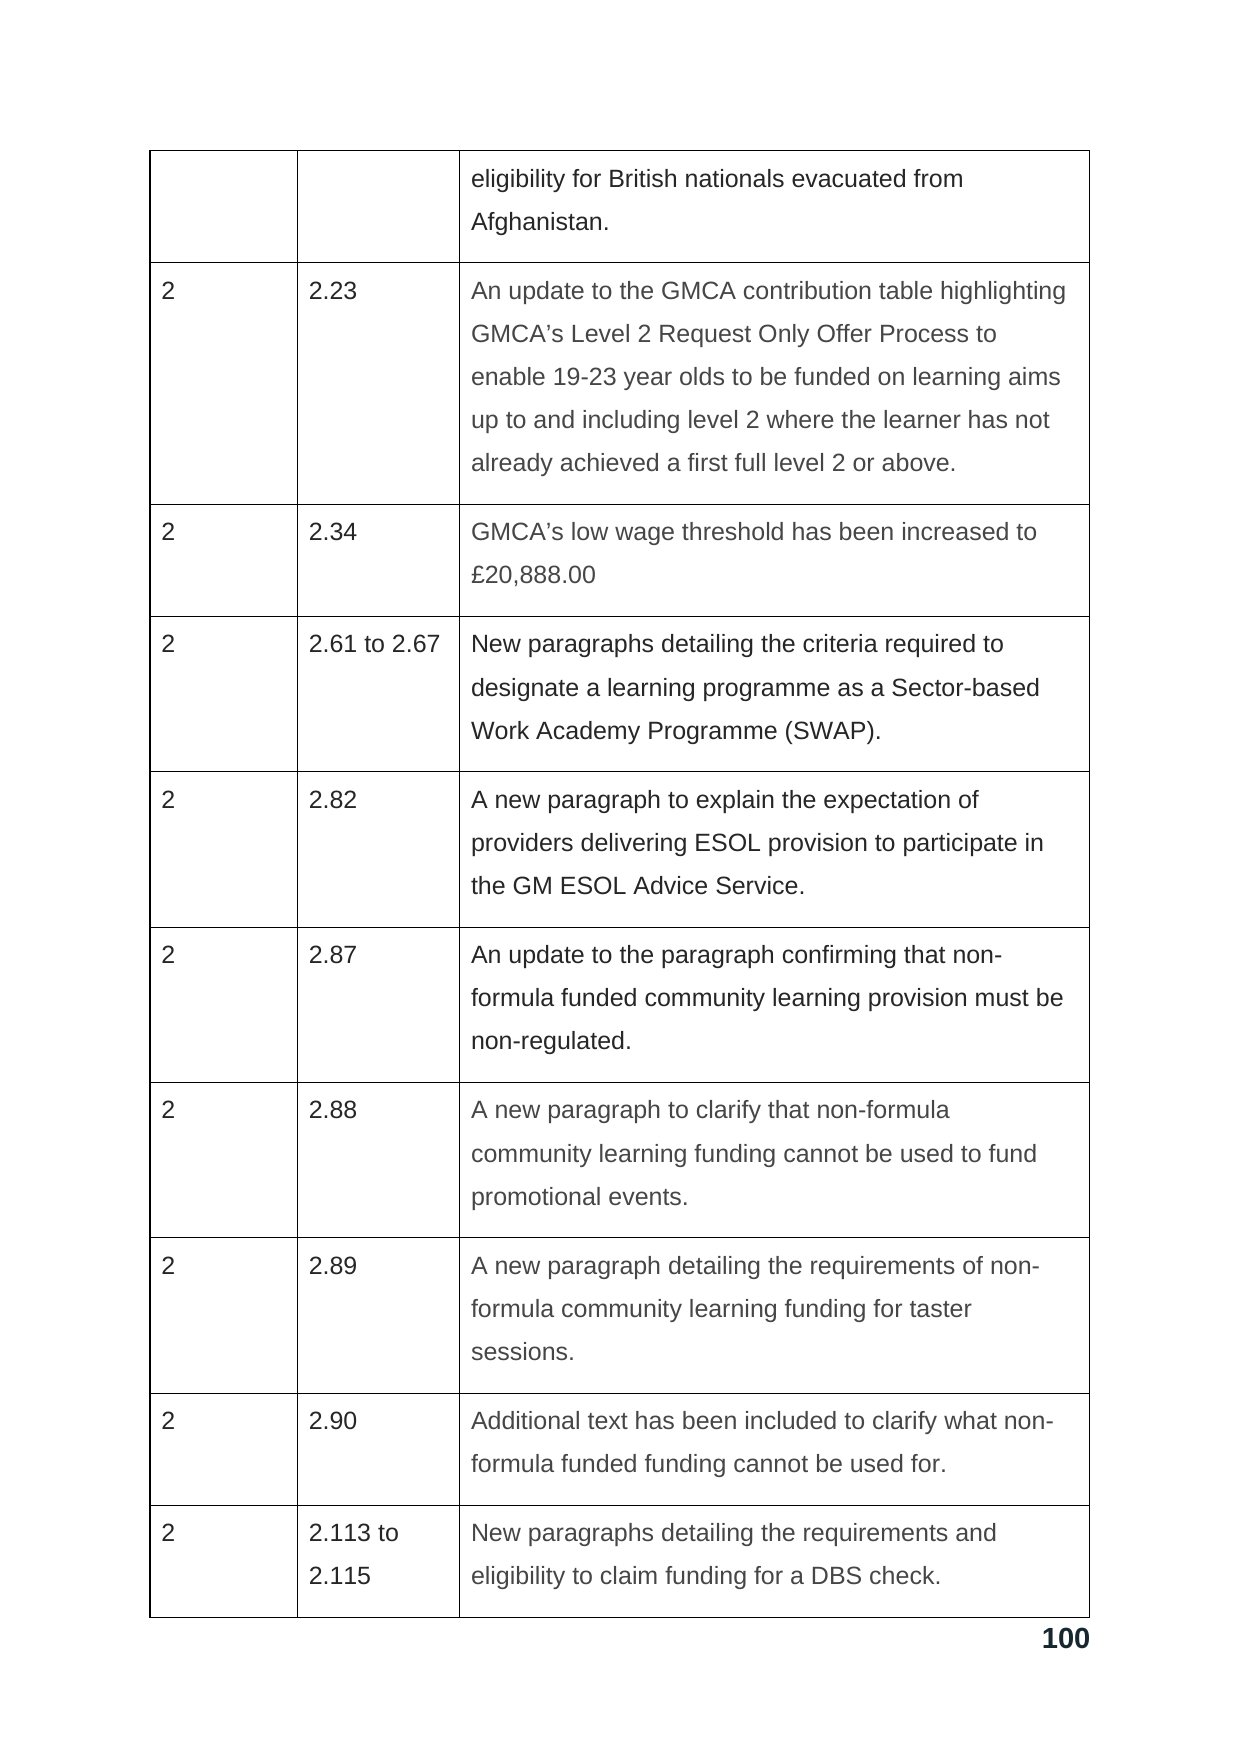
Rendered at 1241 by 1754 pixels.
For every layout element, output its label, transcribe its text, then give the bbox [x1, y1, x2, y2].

table_cell 2 [151, 617, 297, 771]
table_cell 2 [151, 1083, 297, 1237]
table_cell GMCA’s low wage threshold has been increased to £20,888.00 [460, 505, 1089, 616]
table_cell [151, 151, 297, 262]
table_cell 2 [151, 772, 297, 927]
table_cell New paragraphs detailing the requirements and eligibility to claim funding for a DBS check. [460, 1506, 1089, 1617]
table_cell An update to the paragraph confirming that non-formula funded community learning provision must be non-regulated. [460, 928, 1089, 1082]
table_cell 2 [151, 1238, 297, 1392]
table_cell 2 [151, 928, 297, 1082]
table_cell 2.82 [298, 772, 459, 927]
table_cell New paragraphs detailing the criteria required to designate a learning programme as a Sector-based Work Academy Programme (SWAP). [460, 617, 1089, 771]
table_cell A new paragraph detailing the requirements of non-formula community learning funding for taster sessions. [460, 1238, 1089, 1392]
table_cell eligibility for British nationals evacuated from Afghanistan. [460, 151, 1089, 262]
table_cell Additional text has been included to clarify what non-formula funded funding cannot be used for. [460, 1394, 1089, 1505]
table_cell 2.90 [298, 1394, 459, 1505]
table_cell 2 [151, 1394, 297, 1505]
table_cell A new paragraph to explain the expectation of providers delivering ESOL provision to participate in the GM ESOL Advice Service. [460, 772, 1089, 927]
table_cell 2.61 to 2.67 [298, 617, 459, 771]
table_cell [298, 151, 459, 262]
table_cell A new paragraph to clarify that non-formula community learning funding cannot be used to fund promotional events. [460, 1083, 1089, 1237]
table_cell 2.89 [298, 1238, 459, 1392]
table_cell 2.113 to 2.115 [298, 1506, 459, 1617]
table_cell 2 [151, 1506, 297, 1617]
table_cell 2.34 [298, 505, 459, 616]
table_cell 2 [151, 263, 297, 504]
table_cell 2 [151, 505, 297, 616]
table_cell 2.23 [298, 263, 459, 504]
table_cell 2.88 [298, 1083, 459, 1237]
table_cell 2.87 [298, 928, 459, 1082]
table_cell An update to the GMCA contribution table highlighting GMCA’s Level 2 Request Only Offer Process to enable 19-23 year olds to be funded on learning aims up to and including level 2 where the learner has not already achieved a first full level 2 or above. [460, 263, 1089, 504]
